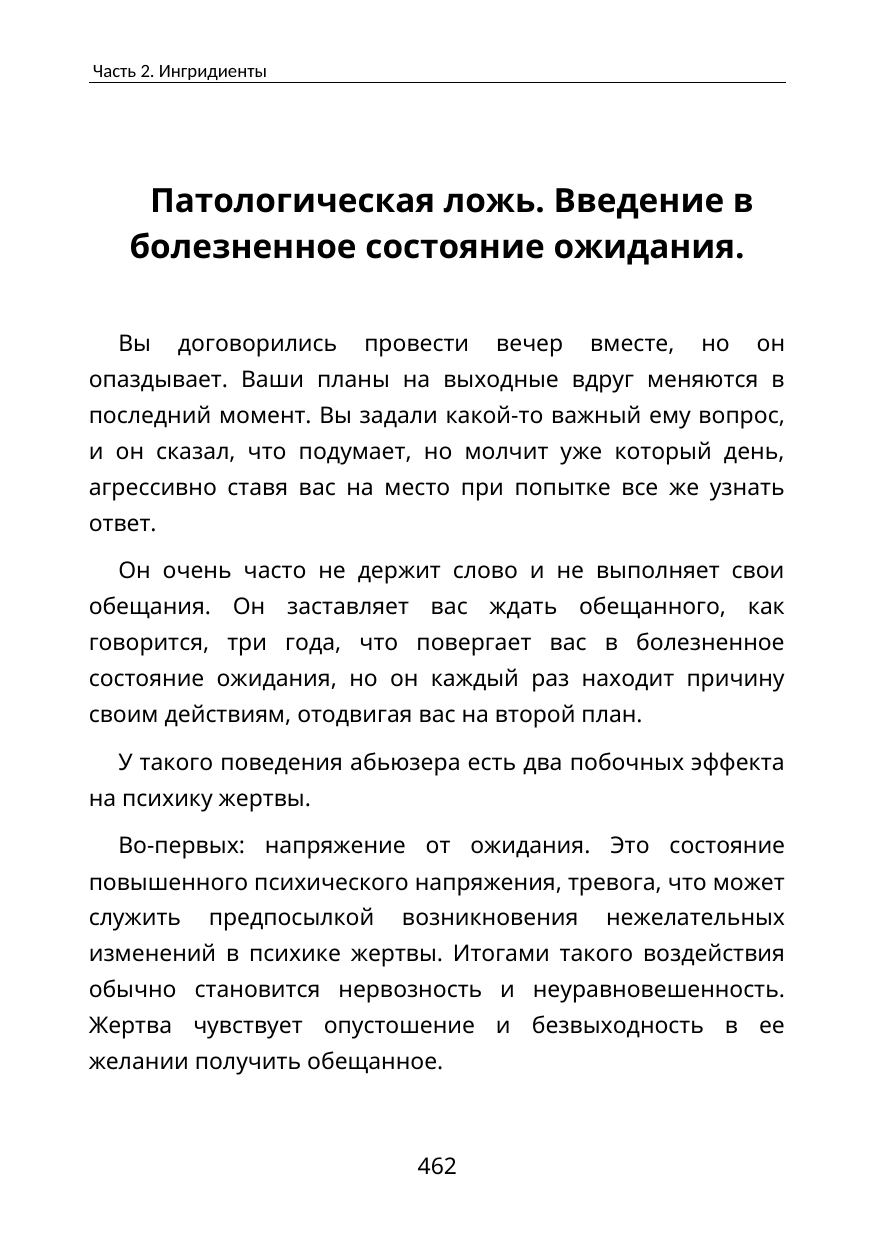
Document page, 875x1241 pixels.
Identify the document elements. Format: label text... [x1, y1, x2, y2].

text Он очень часто не держит слово и не выполняет свои обещания. Он заставляет вас ждать обещанного, как говорится, три года, что повергает вас в болезненное состояние ожидания, но он каждый раз находит причину своим действиям, отодвигая вас на второй план. [88, 554, 786, 729]
text У такого поведения абьюзера есть два побочных эффекта на психику жертвы. [88, 746, 786, 813]
subtitle Патологическая ложь. Введение в болезненное состояние ожидания. [88, 177, 786, 268]
text Вы договорились провести вечер вместе, но он опаздывает. Ваши планы на выходные вдруг меняются в последний момент. Вы задали какой-то важный ему вопрос, и он сказал, что подумает, но молчит уже который день, агрессивно ставя вас на место при попытке все же узнать ответ. [88, 327, 786, 538]
text Во-первых: напряжение от ожидания. Это состояние повышенного психического напряжения, тревога, что может служить предпосылкой возникновения нежелательных изменений в психике жертвы. Итогами такого воздействия обычно становится нервозность и неуравновешенность. Жертва чувствует опустошение и безвыходность в ее желании получить обещанное. [88, 829, 786, 1076]
